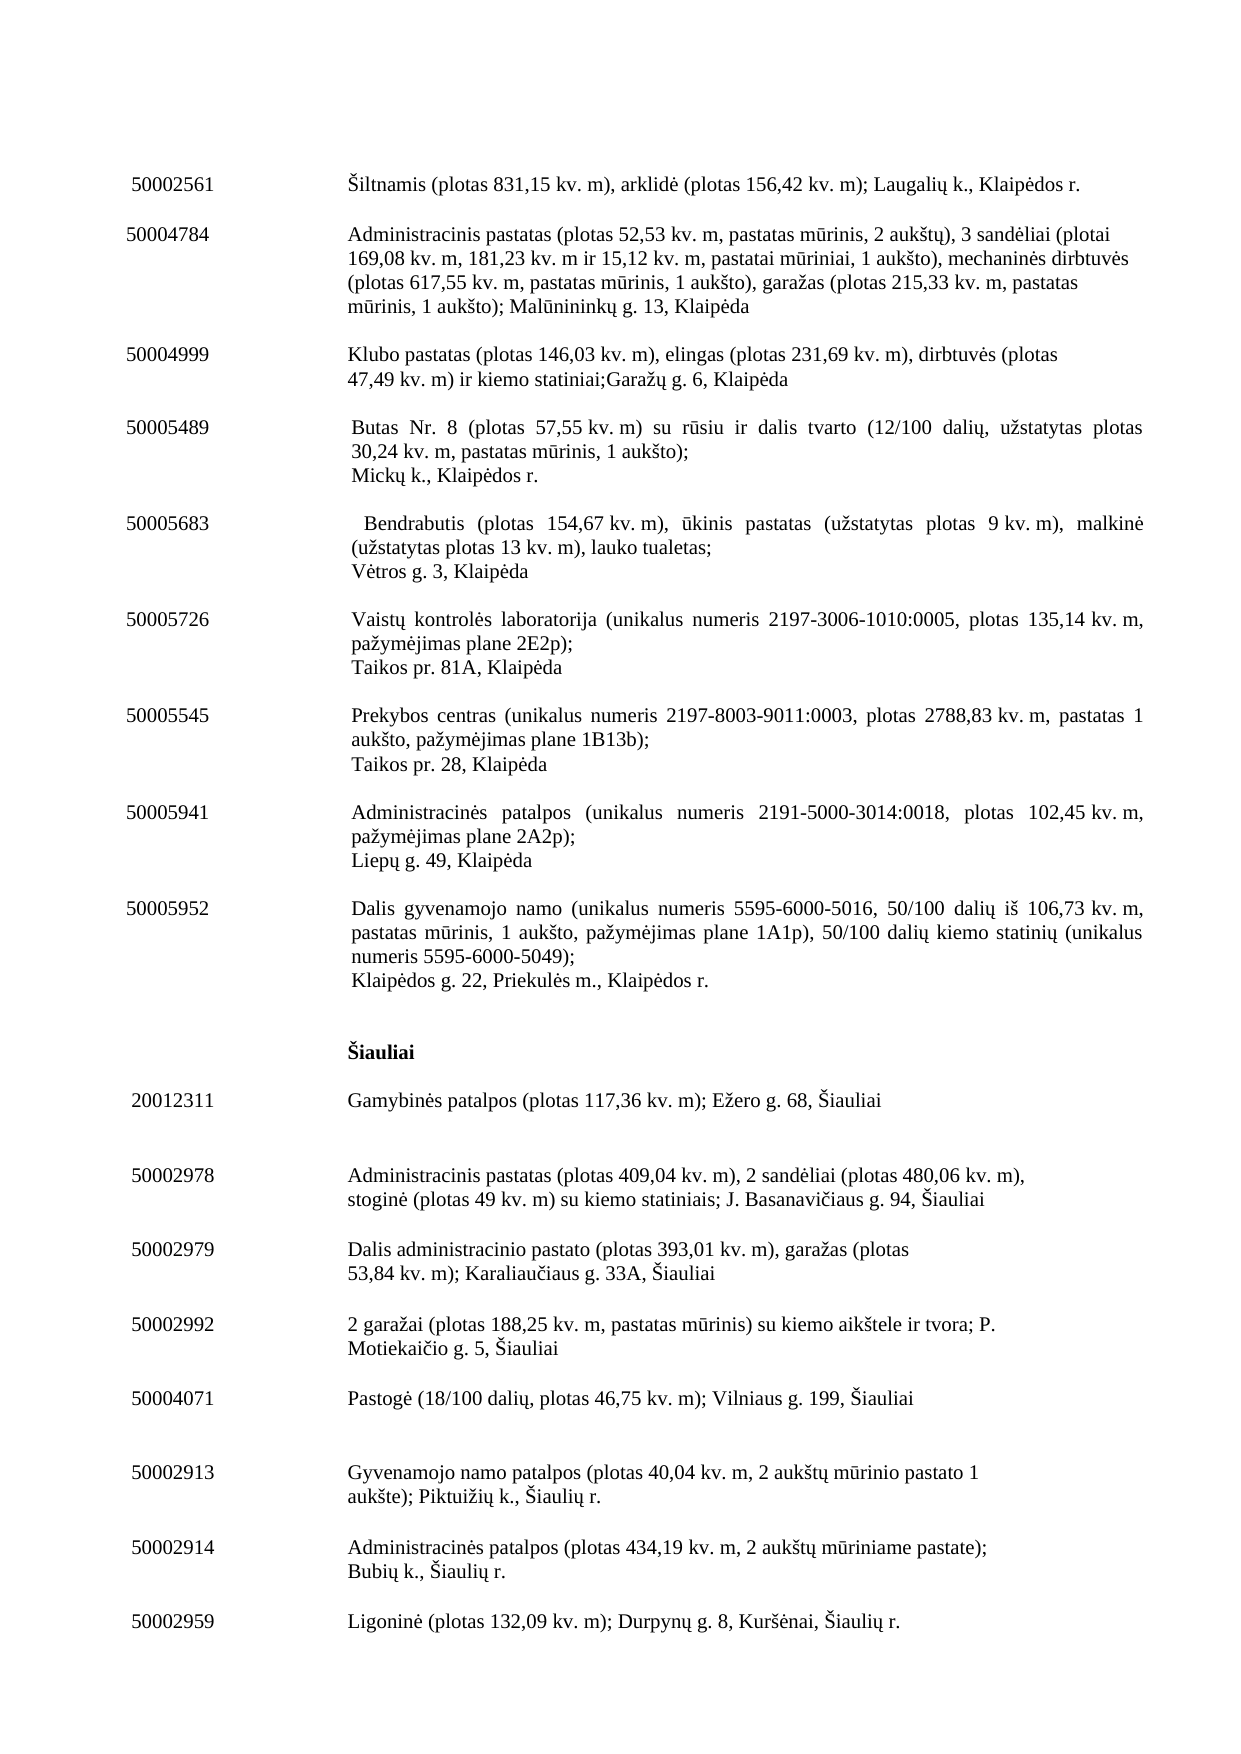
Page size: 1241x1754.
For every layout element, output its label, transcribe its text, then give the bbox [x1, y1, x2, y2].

table_cell [1155, 222, 1163, 342]
table_cell [1148, 1163, 1155, 1213]
table_cell [1148, 1535, 1155, 1585]
table_cell [1163, 415, 1170, 511]
table_cell [1170, 343, 1192, 414]
table_cell [1163, 1436, 1170, 1460]
table_cell [1163, 1163, 1170, 1213]
table_cell [1148, 1609, 1155, 1659]
table_cell [1037, 1386, 1148, 1436]
table_cell Šiltnamis (plotas 831,15 kv. m), arklidė (plotas 156,42 kv. m); Laugalių k., Klaipėdos r. [336, 172, 1148, 222]
table_cell [1163, 343, 1170, 414]
table_cell 50005683 [115, 511, 336, 607]
table_cell [1155, 1362, 1163, 1386]
table_cell [101, 1386, 114, 1436]
table_cell [1170, 1288, 1192, 1311]
table_cell [1193, 1511, 1211, 1534]
table_cell [1037, 1460, 1148, 1511]
table_cell [101, 703, 114, 799]
table_cell [1155, 800, 1163, 896]
table_cell [1148, 1088, 1155, 1139]
table_cell [1148, 1386, 1155, 1436]
table_cell [1155, 1288, 1163, 1311]
table_cell Bendrabutis (plotas 154,67 kv. m), ūkinis pastatas (užstatytas plotas 9 kv. m), malkinė (užstatytas plotas 13 kv. m), lauko tualetas; Vėtros g. 3, Klaipėda [336, 511, 1155, 607]
table_cell [1155, 1163, 1163, 1213]
table_cell [1170, 1016, 1192, 1040]
table_cell [101, 1040, 114, 1064]
table_cell [115, 1436, 1155, 1460]
table_cell 50002913 [115, 1460, 336, 1511]
table_cell [1170, 1609, 1192, 1659]
table_cell Gamybinės patalpos (plotas 117,36 kv. m); Ežero g. 68, Šiauliai [336, 1088, 1037, 1139]
table_cell [101, 1237, 114, 1287]
table_cell [1170, 172, 1192, 222]
table_cell 50005489 [115, 415, 336, 511]
table_cell 50005941 [115, 800, 336, 896]
table_cell Pastogė (18/100 dalių, plotas 46,75 kv. m); Vilniaus g. 199, Šiauliai [336, 1386, 1037, 1436]
table_cell Dalis administracinio pastato (plotas 393,01 kv. m), garažas (plotas 53,84 kv. m); Karaliaučiaus g. 33A, Šiauliai [336, 1237, 1037, 1287]
table_cell [101, 511, 114, 607]
table_cell [1155, 1585, 1163, 1609]
table_cell [1193, 343, 1211, 414]
table_cell [1193, 1585, 1211, 1609]
table_cell Klubo pastatas (plotas 146,03 kv. m), elingas (plotas 231,69 kv. m), dirbtuvės (plotas 47,49 kv. m) ir kiemo statiniai;Garažų g. 6, Klaipėda [336, 343, 1155, 414]
table_cell [1163, 148, 1170, 172]
table_cell [1170, 148, 1192, 172]
table_cell [1155, 1016, 1163, 1040]
table_cell [1170, 1040, 1192, 1064]
table_cell [1163, 800, 1170, 896]
table_cell [1193, 222, 1211, 342]
table_cell [1170, 800, 1192, 896]
table_cell [1193, 607, 1211, 703]
table_cell Prekybos centras (unikalus numeris 2197-8003-9011:0003, plotas 2788,83 kv. m, pastatas 1 aukšto, pažymėjimas plane 1B13b); Taikos pr. 28, Klaipėda [336, 703, 1155, 799]
table_cell [101, 1016, 114, 1040]
table_cell [1155, 172, 1163, 222]
table_cell 50002914 [115, 1535, 336, 1585]
table_cell [1193, 511, 1211, 607]
table_cell 50005726 [115, 607, 336, 703]
table_cell [1170, 1311, 1192, 1362]
table_cell [1037, 1609, 1148, 1659]
table_cell 50005545 [115, 703, 336, 799]
table_cell [1170, 222, 1192, 342]
table_cell [101, 1436, 114, 1460]
table_cell Dalis gyvenamojo namo (unikalus numeris 5595-6000-5016, 50/100 dalių iš 106,73 kv. m, pastatas mūrinis, 1 aukšto, pažymėjimas plane 1A1p), 50/100 dalių kiemo statinių (unikalus numeris 5595-6000-5049); Klaipėdos g. 22, Priekulės m., Klaipėdos r. [336, 896, 1155, 1016]
table_cell [1155, 1213, 1163, 1237]
table_cell [1148, 1460, 1155, 1511]
table_cell [1163, 1064, 1170, 1088]
table_cell [1155, 1064, 1163, 1088]
table_cell 2 garažai (plotas 188,25 kv. m, pastatas mūrinis) su kiemo aikštele ir tvora; P. Motiekaičio g. 5, Šiauliai [336, 1311, 1037, 1362]
table_cell [1155, 1386, 1163, 1436]
table_cell [115, 1139, 1155, 1163]
table_cell [1193, 800, 1211, 896]
table_cell [1163, 511, 1170, 607]
table_cell Administracinis pastatas (plotas 409,04 kv. m), 2 sandėliai (plotas 480,06 kv. m), stoginė (plotas 49 kv. m) su kiemo statiniais; J. Basanavičiaus g. 94, Šiauliai [336, 1163, 1037, 1213]
table_cell 50002561 [115, 172, 336, 222]
table_cell [1193, 1535, 1211, 1585]
table_cell [1193, 148, 1211, 172]
table_cell [101, 1064, 114, 1088]
table_cell Administracinės patalpos (unikalus numeris 2191-5000-3014:0018, plotas 102,45 kv. m, pažymėjimas plane 2A2p); Liepų g. 49, Klaipėda [336, 800, 1155, 896]
table_cell 50004071 [115, 1386, 336, 1436]
table_cell [101, 1362, 114, 1386]
table_cell [101, 415, 114, 511]
table_cell [1163, 1237, 1170, 1287]
table_cell [101, 343, 114, 414]
table_cell [101, 1213, 114, 1237]
table_cell [1170, 1585, 1192, 1609]
table_cell [1170, 1511, 1192, 1534]
table_cell [1170, 896, 1192, 1016]
table_cell [1155, 1088, 1163, 1139]
table_cell [101, 800, 114, 896]
table_cell [1193, 1139, 1211, 1163]
table_cell [1170, 1436, 1192, 1460]
table_cell [1170, 1535, 1192, 1585]
table_cell [101, 222, 114, 342]
table_cell [1193, 1362, 1211, 1386]
table_cell [115, 1585, 1155, 1609]
table_cell [1148, 1311, 1155, 1362]
table_cell [1155, 1237, 1163, 1287]
table_cell [1170, 1386, 1192, 1436]
table_cell [1163, 172, 1170, 222]
table_cell [1170, 703, 1192, 799]
table_cell [1193, 1460, 1211, 1511]
table_cell [1193, 1016, 1211, 1040]
table_cell [1163, 1362, 1170, 1386]
table_cell [1155, 343, 1163, 414]
table_cell [1193, 1064, 1211, 1088]
table_cell [1163, 607, 1170, 703]
table_cell [1155, 1139, 1163, 1163]
table_cell [1193, 1609, 1211, 1659]
table_cell Šiauliai [336, 1040, 1155, 1064]
table_cell [1170, 1163, 1192, 1213]
table_cell [1155, 1311, 1163, 1362]
table_cell [115, 1040, 336, 1064]
table_cell [1037, 1311, 1148, 1362]
table_cell [101, 1460, 114, 1511]
table_cell [1037, 1237, 1148, 1287]
table_cell [1193, 1237, 1211, 1287]
table_cell [101, 1609, 114, 1659]
table_cell [1193, 1163, 1211, 1213]
table_cell 50002992 [115, 1311, 336, 1362]
table_cell [1155, 1535, 1163, 1585]
table_cell [115, 1511, 1155, 1534]
table_cell [115, 1288, 1155, 1311]
table_cell [1163, 1609, 1170, 1659]
table_cell Ligoninė (plotas 132,09 kv. m); Durpynų g. 8, Kuršėnai, Šiaulių r. [336, 1609, 1037, 1659]
table_cell [1170, 1362, 1192, 1386]
table_cell [115, 1213, 1155, 1237]
table_cell Gyvenamojo namo patalpos (plotas 40,04 kv. m, 2 aukštų mūrinio pastato 1 aukšte); Piktuižių k., Šiaulių r. [336, 1460, 1037, 1511]
table_cell [1163, 1460, 1170, 1511]
table_cell [1163, 703, 1170, 799]
table_cell [1155, 1040, 1163, 1064]
table_cell [1163, 1535, 1170, 1585]
table_cell [1155, 415, 1163, 511]
table_cell [101, 1585, 114, 1609]
table_cell [1148, 172, 1155, 222]
table_cell 50004999 [115, 343, 336, 414]
table_cell [101, 1311, 114, 1362]
table_cell [1170, 1064, 1192, 1088]
table_cell [1155, 896, 1163, 1016]
table_cell [115, 1064, 1155, 1088]
table_cell 50002979 [115, 1237, 336, 1287]
table_cell [101, 148, 114, 172]
table_cell [1193, 1311, 1211, 1362]
table_cell [1170, 1460, 1192, 1511]
table_cell [115, 1362, 1155, 1386]
table_cell [101, 1163, 114, 1213]
table_cell [1155, 511, 1163, 607]
table_cell [1155, 1436, 1163, 1460]
table_cell [101, 172, 114, 222]
table_cell [1163, 1016, 1170, 1040]
table_cell [1148, 1237, 1155, 1287]
table_cell [1163, 1088, 1170, 1139]
table_cell [1037, 1088, 1148, 1139]
table_cell Administracinis pastatas (plotas 52,53 kv. m, pastatas mūrinis, 2 aukštų), 3 sandėliai (plotai 169,08 kv. m, 181,23 kv. m ir 15,12 kv. m, pastatai mūriniai, 1 aukšto), mechaninės dirbtuvės (plotas 617,55 kv. m, pastatas mūrinis, 1 aukšto), garažas (plotas 215,33 kv. m, pastatas mūrinis, 1 aukšto); Malūnininkų g. 13, Klaipėda [336, 222, 1155, 342]
table_cell [1193, 703, 1211, 799]
table_cell [1163, 1139, 1170, 1163]
table_cell [101, 1288, 114, 1311]
table_cell [101, 896, 114, 1016]
table_cell [1163, 1040, 1170, 1064]
table_cell [1193, 1288, 1211, 1311]
table_cell [1170, 1237, 1192, 1287]
table_cell [115, 1016, 1155, 1040]
table_cell [1193, 896, 1211, 1016]
table_cell 50002978 [115, 1163, 336, 1213]
table_cell [1155, 1609, 1163, 1659]
table_cell [115, 148, 1155, 172]
table_cell Butas Nr. 8 (plotas 57,55 kv. m) su rūsiu ir dalis tvarto (12/100 dalių, užstatytas plotas 30,24 kv. m, pastatas mūrinis, 1 aukšto); Mickų k., Klaipėdos r. [336, 415, 1155, 511]
table_cell [1163, 1311, 1170, 1362]
table_cell [1170, 511, 1192, 607]
table_cell [1170, 1088, 1192, 1139]
table_cell [1163, 1511, 1170, 1534]
table_cell [1193, 415, 1211, 511]
table_cell [101, 1535, 114, 1585]
table_cell [1193, 1436, 1211, 1460]
table_cell [1193, 1213, 1211, 1237]
table_cell [1163, 896, 1170, 1016]
table_cell [1163, 1386, 1170, 1436]
table_cell Administracinės patalpos (plotas 434,19 kv. m, 2 aukštų mūriniame pastate); Bubių k., Šiaulių r. [336, 1535, 1037, 1585]
table_cell [1170, 415, 1192, 511]
table_cell [1170, 1213, 1192, 1237]
table_cell [1155, 1511, 1163, 1534]
table_cell [101, 607, 114, 703]
table_cell [1155, 703, 1163, 799]
table_cell [1170, 607, 1192, 703]
table_cell 20012311 [115, 1088, 336, 1139]
table_cell 50005952 [115, 896, 336, 1016]
table_cell [1193, 1040, 1211, 1064]
table_cell 50002959 [115, 1609, 336, 1659]
table_cell [1193, 172, 1211, 222]
table_cell [1163, 1288, 1170, 1311]
table_cell [1155, 148, 1163, 172]
table_cell [1170, 1139, 1192, 1163]
table_cell [1155, 607, 1163, 703]
table_cell [1163, 222, 1170, 342]
table_cell [101, 1511, 114, 1534]
table_cell [1037, 1163, 1148, 1213]
table_cell [1163, 1585, 1170, 1609]
table_cell Vaistų kontrolės laboratorija (unikalus numeris 2197-3006-1010:0005, plotas 135,14 kv. m, pažymėjimas plane 2E2p); Taikos pr. 81A, Klaipėda [336, 607, 1155, 703]
table_cell [1193, 1386, 1211, 1436]
table_cell [1193, 1088, 1211, 1139]
table_cell [101, 1139, 114, 1163]
table_cell [1037, 1535, 1148, 1585]
table_cell [101, 1088, 114, 1139]
table_cell 50004784 [115, 222, 336, 342]
table_cell [1163, 1213, 1170, 1237]
table_cell [1155, 1460, 1163, 1511]
